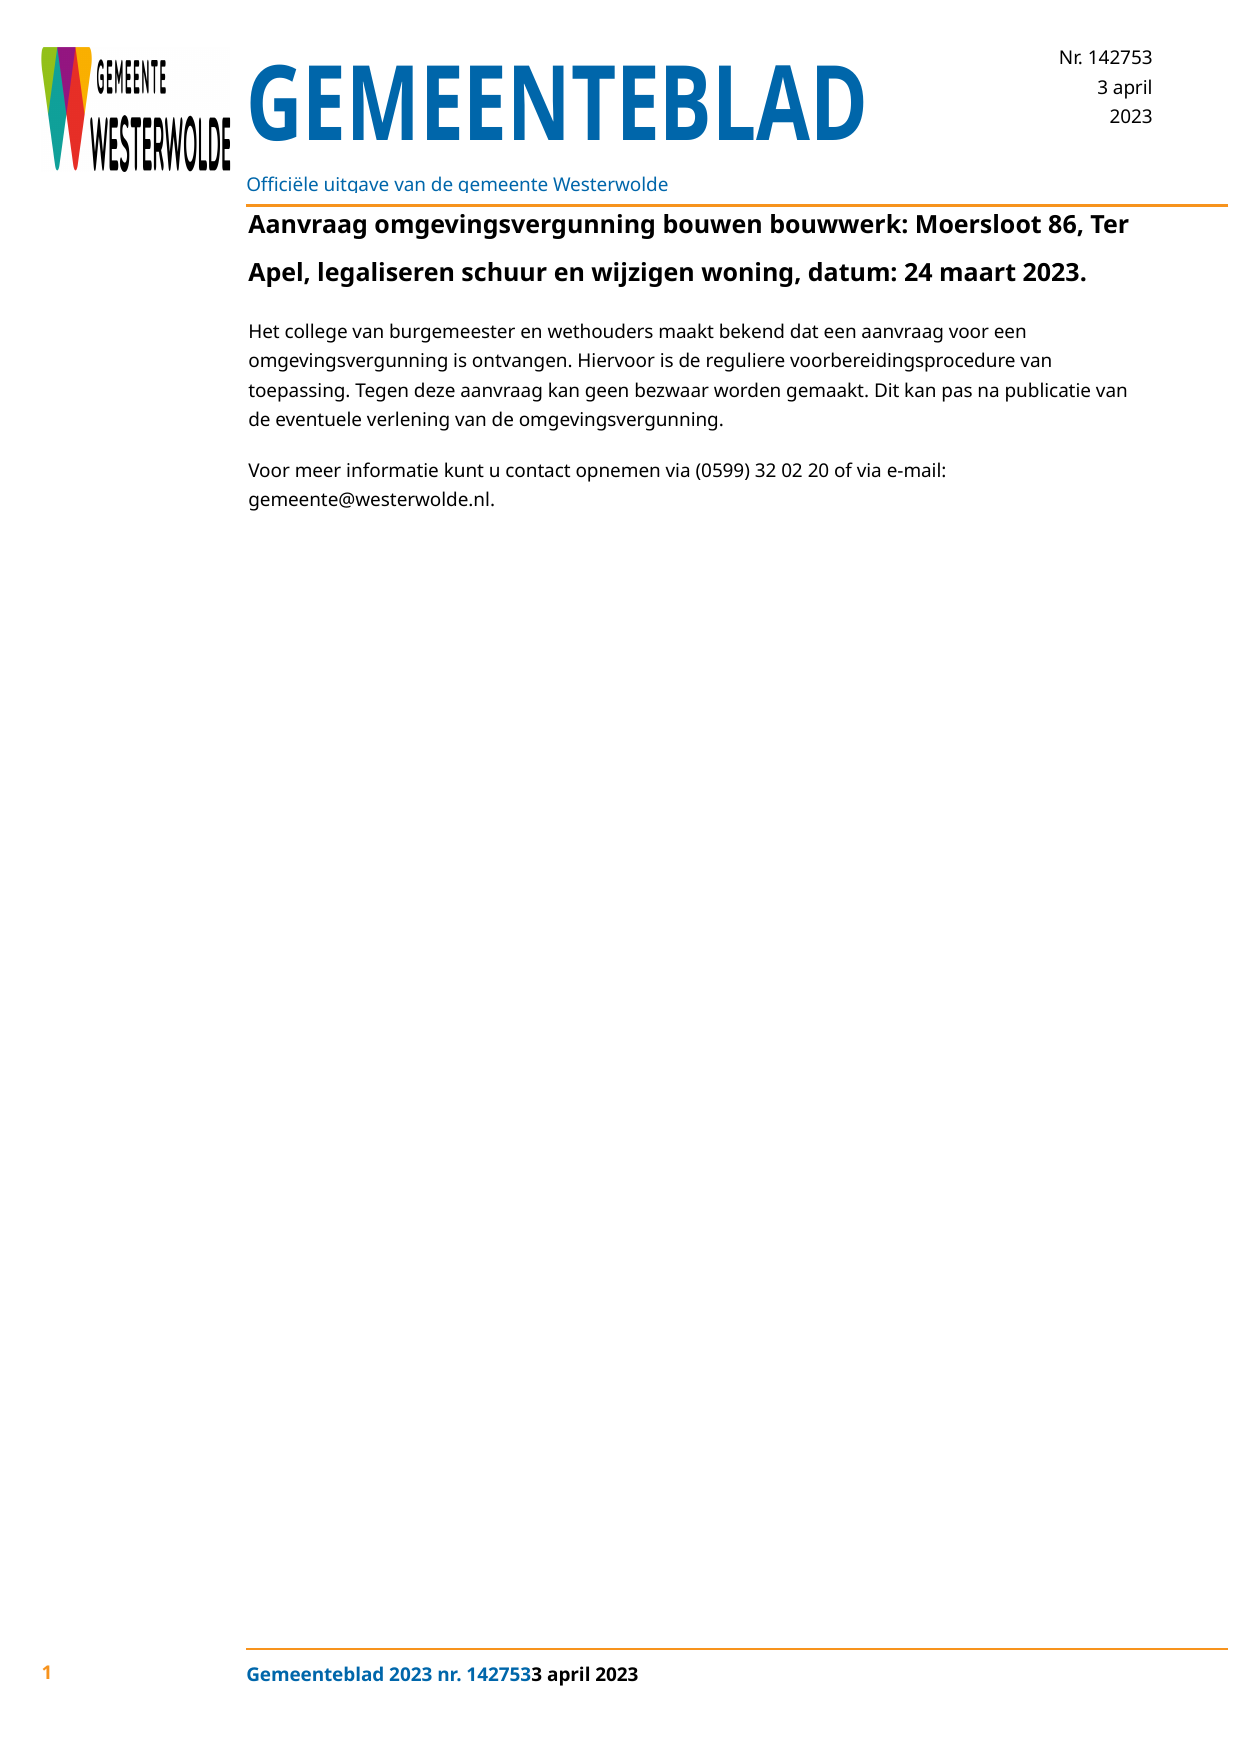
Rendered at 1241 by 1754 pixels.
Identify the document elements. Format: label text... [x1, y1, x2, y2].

picture [41, 47, 231, 172]
text Aanvraag omgevingsvergunning bouwen bouwwerk: Moersloot 86, Ter Apel, legaliseren schuur en wijzigen woning, datum: 24 maart 2023. [248, 207, 1152, 288]
text Het college van burgemeester en wethouders maakt bekend dat een aanvraag voor een omgevingsvergunning is ontvangen. Hiervoor is de reguliere voorbereidingsprocedure van toepassing. Tegen deze aanvraag kan geen bezwaar worden gemaakt. Dit kan pas na publicatie van de eventuele verlening van de omgevingsvergunning. [248, 318, 1152, 432]
text Voor meer informatie kunt u contact opnemen via (0599) 32 02 20 of via e-mail: gemeente@westerwolde.nl. [248, 457, 1152, 512]
